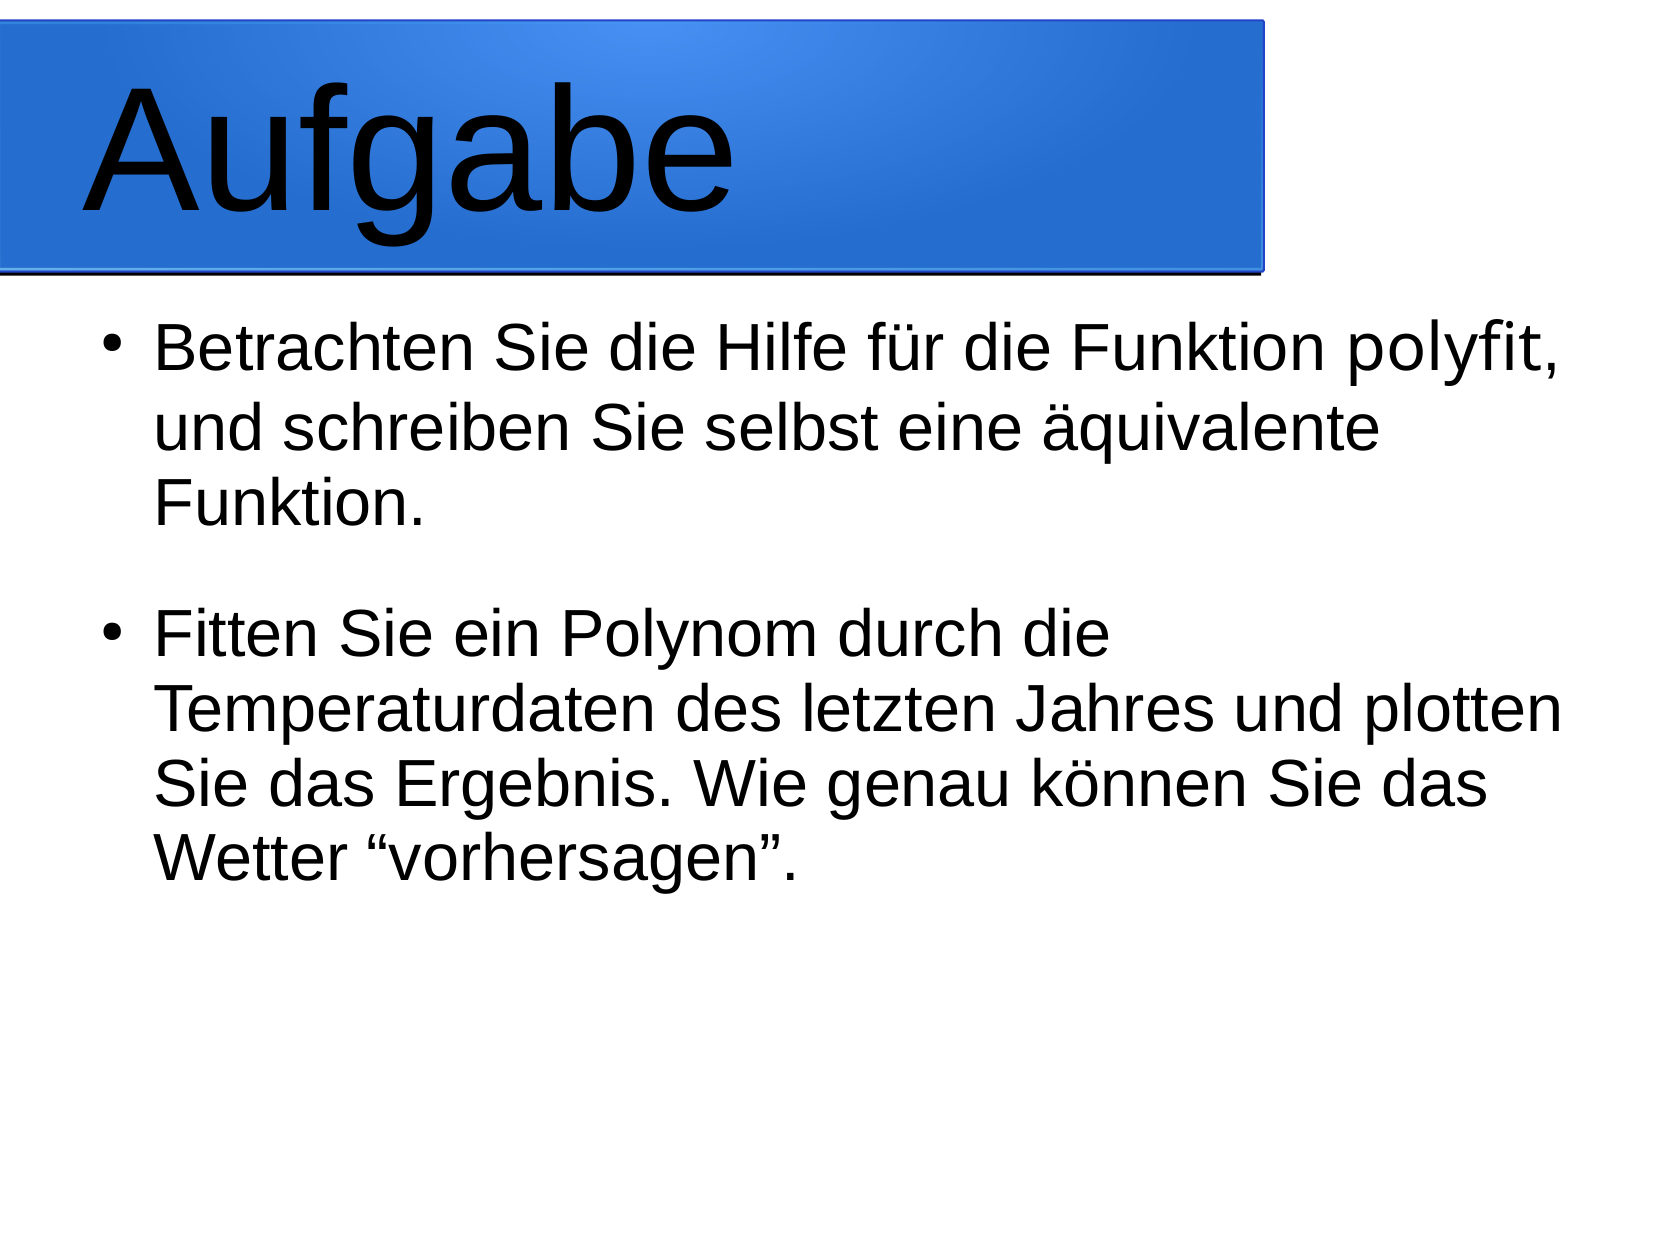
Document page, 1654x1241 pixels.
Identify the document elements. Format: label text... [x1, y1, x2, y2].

list Betrachten Sie die Hilfe für die Funktion polyfit, und schreiben Sie selbst eine äquivalente Funktion. Fitten Sie ein Polynom durch die Temperaturdaten des letzten Jahres und plotten Sie das Ergebnis. Wie genau können Sie das Wetter “vorhersagen”. [82, 299, 1571, 1019]
title Aufgabe [82, 47, 1235, 252]
